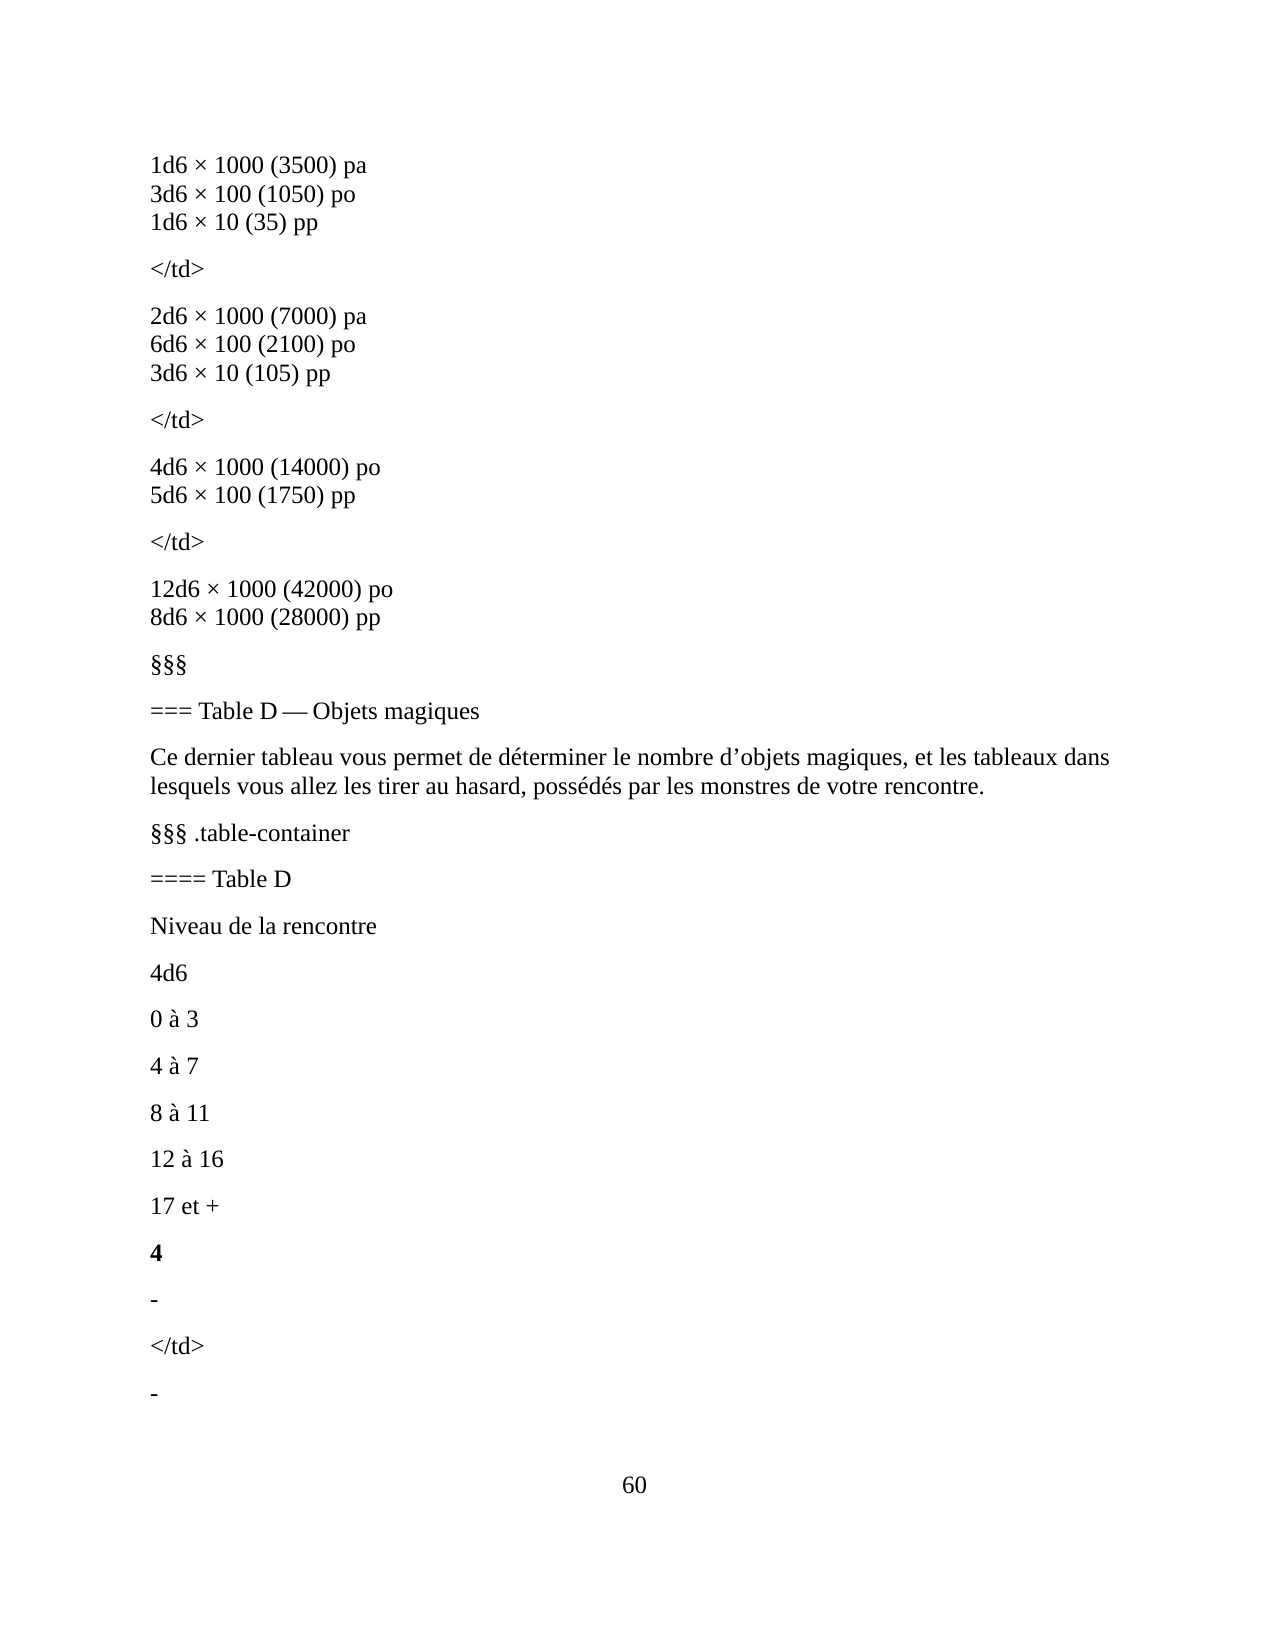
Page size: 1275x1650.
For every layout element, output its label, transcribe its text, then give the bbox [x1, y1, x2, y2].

text - [150, 1284, 1125, 1313]
text Ce dernier tableau vous permet de déterminer le nombre d’objets magiques, et les tableaux dans lesquels vous allez les tirer au hasard, possédés par les monstres de votre rencontre. [150, 742, 1125, 800]
text §§§ [150, 649, 1125, 678]
text Niveau de la rencontre [150, 911, 1125, 940]
text - [150, 1378, 1125, 1407]
text 4 à 7 [150, 1051, 1125, 1080]
text 4d6 [150, 958, 1125, 987]
text </td> [150, 405, 1125, 434]
text 8 à 11 [150, 1098, 1125, 1127]
text ==== Table D [150, 864, 1125, 893]
text 1d6 × 1000 (3500) pa 3d6 × 100 (1050) po 1d6 × 10 (35) pp [150, 150, 1125, 236]
text 4d6 × 1000 (14000) po 5d6 × 100 (1750) pp [150, 452, 1125, 509]
text </td> [150, 1331, 1125, 1360]
text 0 à 3 [150, 1004, 1125, 1033]
text </td> [150, 527, 1125, 556]
text 12 à 16 [150, 1144, 1125, 1173]
text === Table D — Objets magiques [150, 696, 1125, 724]
text 4 [150, 1238, 1125, 1267]
text 2d6 × 1000 (7000) pa 6d6 × 100 (2100) po 3d6 × 10 (105) pp [150, 301, 1125, 387]
text 17 et + [150, 1191, 1125, 1220]
text §§§ .table-container [150, 818, 1125, 847]
text 12d6 × 1000 (42000) po 8d6 × 1000 (28000) pp [150, 574, 1125, 631]
text </td> [150, 254, 1125, 283]
